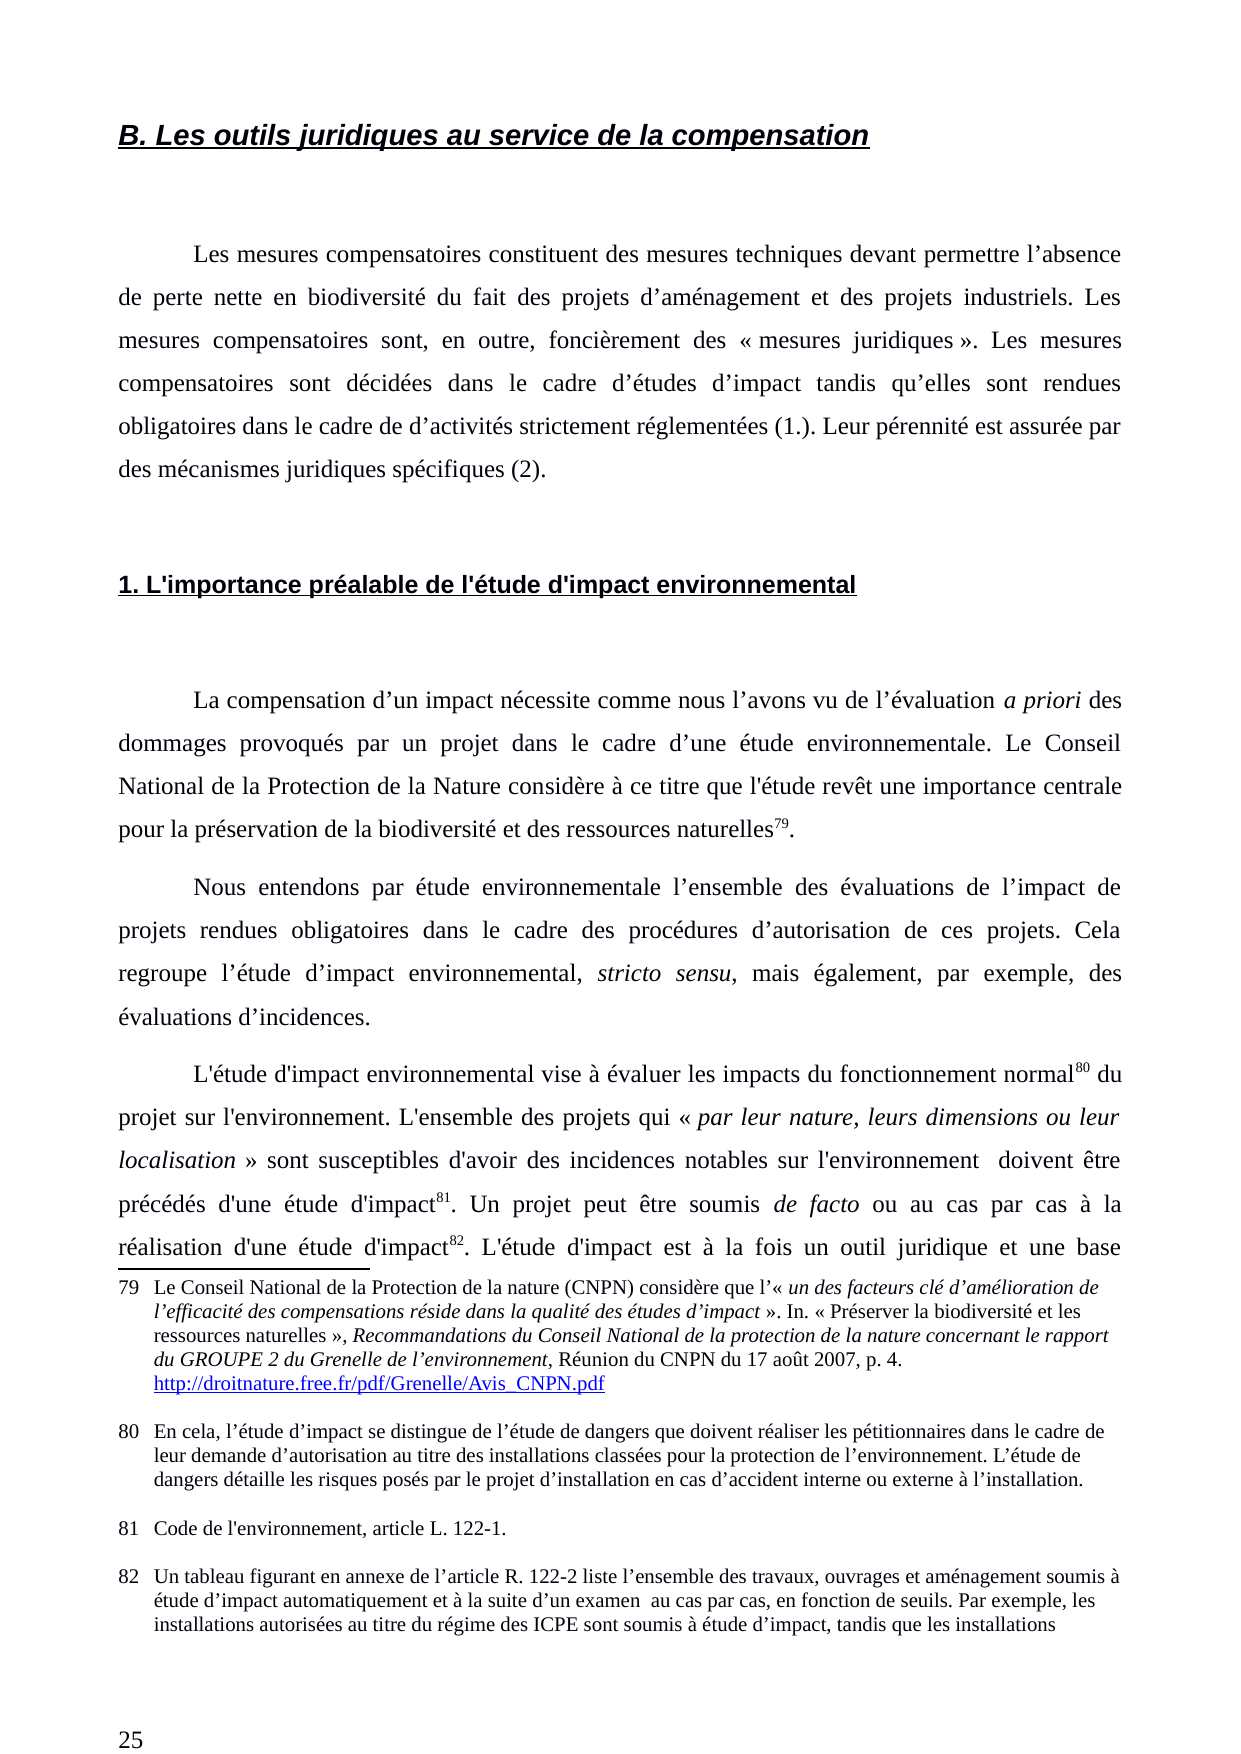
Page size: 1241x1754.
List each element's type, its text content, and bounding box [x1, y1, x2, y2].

text Nous entendons par étude environnementale l’ensemble des évaluations de l’impact de projets rendues obligatoires dans le cadre des procédures d’autorisation de ces projets. Cela regroupe l’étude d’impact environnemental, stricto sensu, mais également, par exemple, des évaluations d’incidences. [118, 872, 1122, 1030]
text Code de l'environnement, article L. 122-1. [118, 1516, 1122, 1539]
text 1. L'importance préalable de l'étude d'impact environnemental [118, 570, 1122, 598]
subtitle B. Les outils juridiques au service de la compensation [118, 118, 1122, 152]
text L'étude d'impact environnemental vise à évaluer les impacts du fonctionnement normal du projet sur l'environnement. L'ensemble des projets qui « par leur nature, leurs dimensions ou leur localisation » sont susceptibles d'avoir des incidences notables sur l'environnement doivent être précédés d'une étude d'impact. Un projet peut être soumis de facto ou au cas par cas à la réalisation d'une étude d'impact. L'étude d'impact est à la fois un outil juridique et une base [118, 1059, 1122, 1261]
text La compensation d’un impact nécessite comme nous l’avons vu de l’évaluation a priori des dommages provoqués par un projet dans le cadre d’une étude environnementale. Le Conseil National de la Protection de la Nature considère à ce titre que l'étude revêt une importance centrale pour la préservation de la biodiversité et des ressources naturelles. [118, 685, 1122, 843]
text Un tableau figurant en annexe de l’article R. 122-2 liste l’ensemble des travaux, ouvrages et aménagement soumis à étude d’impact automatiquement et à la suite d’un examen au cas par cas, en fonction de seuils. Par exemple, les installations autorisées au titre du régime des ICPE sont soumis à étude d’impact, tandis que les installations [118, 1564, 1122, 1636]
text Le Conseil National de la Protection de la nature (CNPN) considère que l’« un des facteurs clé d’amélioration de l’efficacité des compensations réside dans la qualité des études d’impact ». In. « Préserver la biodiversité et les ressources naturelles », Recommandations du Conseil National de la protection de la nature concernant le rapport du GROUPE 2 du Grenelle de l’environnement, Réunion du CNPN du 17 août 2007, p. 4. http://droitnature.free.fr/pdf/Grenelle/Avis_CNPN.pdf [118, 1275, 1122, 1395]
text Les mesures compensatoires constituent des mesures techniques devant permettre l’absence de perte nette en biodiversité du fait des projets d’aménagement et des projets industriels. Les mesures compensatoires sont, en outre, foncièrement des « mesures juridiques ». Les mesures compensatoires sont décidées dans le cadre d’études d’impact tandis qu’elles sont rendues obligatoires dans le cadre de d’activités strictement réglementées (1.). Leur pérennité est assurée par des mécanismes juridiques spécifiques (2). [118, 239, 1122, 483]
text En cela, l’étude d’impact se distingue de l’étude de dangers que doivent réaliser les pétitionnaires dans le cadre de leur demande d’autorisation au titre des installations classées pour la protection de l’environnement. L’étude de dangers détaille les risques posés par le projet d’installation en cas d’accident interne ou externe à l’installation. [118, 1419, 1122, 1491]
